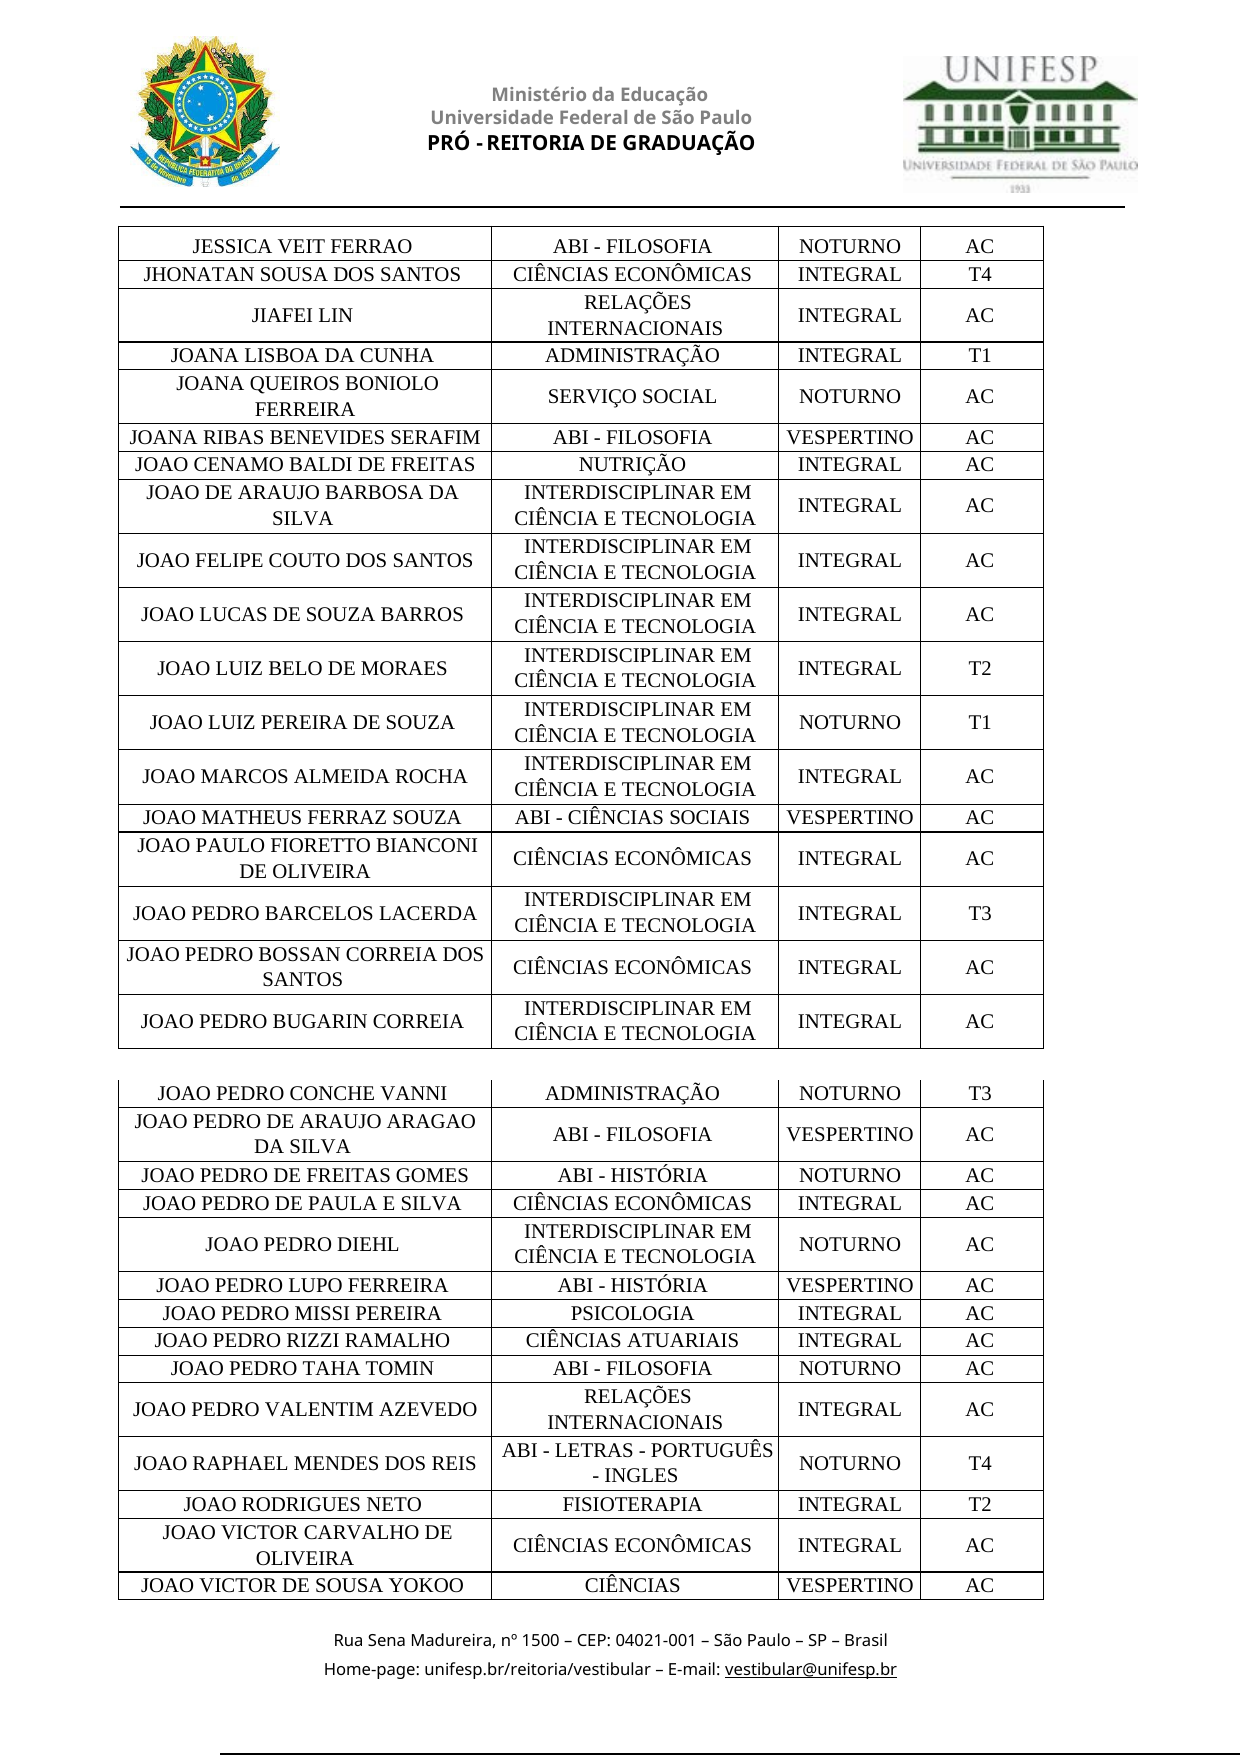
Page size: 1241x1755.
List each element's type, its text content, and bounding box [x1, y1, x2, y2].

table_cell JOAO PEDRO MISSI PEREIRA [119, 1300, 491, 1327]
table_cell VESPERTINO [779, 805, 920, 831]
table_cell AC [921, 1573, 1043, 1599]
table_cell AC [921, 370, 1043, 423]
table_cell INTEGRAL [779, 534, 920, 587]
table_cell AC [921, 452, 1043, 478]
table_cell AC [921, 289, 1043, 341]
table_cell AC [921, 1328, 1043, 1354]
table_cell NOTURNO [779, 1162, 920, 1189]
table_cell JOAO PAULO FIORETTO BIANCONI DE OLIVEIRA [119, 833, 491, 886]
table_cell JOAO FELIPE COUTO DOS SANTOS [119, 534, 491, 587]
table_cell AC [921, 480, 1043, 533]
table_cell JOAO VICTOR DE SOUSA YOKOO [119, 1573, 491, 1599]
table_header ADMINISTRAÇÃO [492, 1080, 778, 1107]
table_cell INTERDISCIPLINAR EM CIÊNCIA E TECNOLOGIA [492, 887, 778, 940]
table_cell JOAO MARCOS ALMEIDA ROCHA [119, 750, 491, 803]
table_cell T4 [921, 1437, 1043, 1490]
table_cell ABI - CIÊNCIAS SOCIAIS [492, 805, 778, 831]
table_cell VESPERTINO [779, 424, 920, 451]
table_cell JOAO PEDRO DE FREITAS GOMES [119, 1162, 491, 1189]
table_cell T4 [921, 261, 1043, 288]
table_cell INTEGRAL [779, 343, 920, 369]
table_cell AC [921, 995, 1043, 1048]
table_cell CIÊNCIAS ECONÔMICAS [492, 833, 778, 886]
table_cell AC [921, 805, 1043, 831]
table_cell INTERDISCIPLINAR EM CIÊNCIA E TECNOLOGIA [492, 696, 778, 749]
table_cell JOAO PEDRO TAHA TOMIN [119, 1356, 491, 1382]
table_cell JOAO PEDRO DE ARAUJO ARAGAO DA SILVA [119, 1108, 491, 1161]
table_cell AC [921, 1300, 1043, 1327]
table_cell INTEGRAL [779, 887, 920, 940]
table_cell JESSICA VEIT FERRAO [119, 227, 491, 260]
table_cell NOTURNO [779, 1218, 920, 1271]
table_cell JOAO PEDRO DIEHL [119, 1218, 491, 1271]
table_cell JOANA LISBOA DA CUNHA [119, 343, 491, 369]
table_cell NOTURNO [779, 227, 920, 260]
table_cell ABI - FILOSOFIA [492, 1108, 778, 1161]
table_cell INTEGRAL [779, 261, 920, 288]
table_cell CIÊNCIAS ECONÔMICAS [492, 941, 778, 994]
table_cell T1 [921, 343, 1043, 369]
table_cell JOAO PEDRO LUPO FERREIRA [119, 1272, 491, 1299]
table_cell RELAÇÕES INTERNACIONAIS [492, 1383, 778, 1436]
table_cell FISIOTERAPIA [492, 1491, 778, 1518]
table_header T3 [921, 1080, 1043, 1107]
table_cell NOTURNO [779, 1437, 920, 1490]
table_header NOTURNO [779, 1080, 920, 1107]
table_cell NOTURNO [779, 1356, 920, 1382]
table_cell CIÊNCIAS ATUARIAIS [492, 1328, 778, 1354]
table_cell JOAO CENAMO BALDI DE FREITAS [119, 452, 491, 478]
table_cell JOAO PEDRO DE PAULA E SILVA [119, 1190, 491, 1217]
table_cell T3 [921, 887, 1043, 940]
table_cell JHONATAN SOUSA DOS SANTOS [119, 261, 491, 288]
table_cell INTERDISCIPLINAR EM CIÊNCIA E TECNOLOGIA [492, 588, 778, 641]
table_cell AC [921, 1356, 1043, 1382]
table_cell JOAO VICTOR CARVALHO DE OLIVEIRA [119, 1519, 491, 1571]
table_cell AC [921, 1108, 1043, 1161]
table_cell AC [921, 534, 1043, 587]
table_cell SERVIÇO SOCIAL [492, 370, 778, 423]
table_cell INTEGRAL [779, 995, 920, 1048]
table_cell CIÊNCIAS ECONÔMICAS [492, 261, 778, 288]
table_cell INTEGRAL [779, 1300, 920, 1327]
table_cell INTERDISCIPLINAR EM CIÊNCIA E TECNOLOGIA [492, 995, 778, 1048]
table_cell AC [921, 424, 1043, 451]
table_cell ABI - LETRAS - PORTUGUÊS - INGLES [492, 1437, 778, 1490]
table_cell INTEGRAL [779, 289, 920, 341]
table_cell ABI - FILOSOFIA [492, 424, 778, 451]
table_cell JOAO PEDRO BUGARIN CORREIA [119, 995, 491, 1048]
table_cell JOAO PEDRO RIZZI RAMALHO [119, 1328, 491, 1354]
table_cell JOAO MATHEUS FERRAZ SOUZA [119, 805, 491, 831]
table_cell CIÊNCIAS ECONÔMICAS [492, 1190, 778, 1217]
table_cell JOAO RAPHAEL MENDES DOS REIS [119, 1437, 491, 1490]
table_cell INTERDISCIPLINAR EM CIÊNCIA E TECNOLOGIA [492, 1218, 778, 1271]
table_cell INTEGRAL [779, 1190, 920, 1217]
table_cell PSICOLOGIA [492, 1300, 778, 1327]
table_cell VESPERTINO [779, 1108, 920, 1161]
table_cell INTEGRAL [779, 833, 920, 886]
table_cell AC [921, 588, 1043, 641]
table_cell CIÊNCIAS ECONÔMICAS [492, 1519, 778, 1571]
table_cell VESPERTINO [779, 1573, 920, 1599]
table_cell NUTRIÇÃO [492, 452, 778, 478]
table_cell INTEGRAL [779, 480, 920, 533]
table_cell AC [921, 750, 1043, 803]
table_cell T1 [921, 696, 1043, 749]
table_cell NOTURNO [779, 370, 920, 423]
table_cell JOAO LUIZ BELO DE MORAES [119, 642, 491, 695]
table_cell ABI - HISTÓRIA [492, 1272, 778, 1299]
table_cell INTERDISCIPLINAR EM CIÊNCIA E TECNOLOGIA [492, 642, 778, 695]
table_header JOAO PEDRO CONCHE VANNI [119, 1080, 491, 1107]
table_cell JOAO RODRIGUES NETO [119, 1491, 491, 1518]
table_cell INTERDISCIPLINAR EM CIÊNCIA E TECNOLOGIA [492, 534, 778, 587]
table_cell JOAO LUCAS DE SOUZA BARROS [119, 588, 491, 641]
table_cell T2 [921, 642, 1043, 695]
table_cell JOAO PEDRO BARCELOS LACERDA [119, 887, 491, 940]
table_cell AC [921, 1519, 1043, 1571]
table_cell ABI - FILOSOFIA [492, 1356, 778, 1382]
table_cell JOANA RIBAS BENEVIDES SERAFIM [119, 424, 491, 451]
table_cell INTEGRAL [779, 588, 920, 641]
table_cell AC [921, 941, 1043, 994]
table_cell AC [921, 1218, 1043, 1271]
table_cell JOAO DE ARAUJO BARBOSA DA SILVA [119, 480, 491, 533]
table_cell INTERDISCIPLINAR EM CIÊNCIA E TECNOLOGIA [492, 750, 778, 803]
table_cell JOAO PEDRO VALENTIM AZEVEDO [119, 1383, 491, 1436]
table_cell AC [921, 1272, 1043, 1299]
table_cell INTEGRAL [779, 642, 920, 695]
table_cell T2 [921, 1491, 1043, 1518]
table_cell VESPERTINO [779, 1272, 920, 1299]
table_cell INTEGRAL [779, 1491, 920, 1518]
table_cell INTERDISCIPLINAR EM CIÊNCIA E TECNOLOGIA [492, 480, 778, 533]
table_cell INTEGRAL [779, 1383, 920, 1436]
table_cell INTEGRAL [779, 1328, 920, 1354]
table_cell JOAO PEDRO BOSSAN CORREIA DOS SANTOS [119, 941, 491, 994]
table_cell CIÊNCIAS [492, 1573, 778, 1599]
table_cell INTEGRAL [779, 941, 920, 994]
table_cell AC [921, 1383, 1043, 1436]
table_cell JIAFEI LIN [119, 289, 491, 341]
table_cell AC [921, 833, 1043, 886]
table_cell RELAÇÕES INTERNACIONAIS [492, 289, 778, 341]
table_cell ABI - HISTÓRIA [492, 1162, 778, 1189]
table_cell JOAO LUIZ PEREIRA DE SOUZA [119, 696, 491, 749]
table_cell ABI - FILOSOFIA [492, 227, 778, 260]
table_cell AC [921, 227, 1043, 260]
table_cell INTEGRAL [779, 750, 920, 803]
table_cell INTEGRAL [779, 1519, 920, 1571]
table_cell JOANA QUEIROS BONIOLO FERREIRA [119, 370, 491, 423]
table_cell NOTURNO [779, 696, 920, 749]
table_cell INTEGRAL [779, 452, 920, 478]
table_cell AC [921, 1162, 1043, 1189]
table_cell AC [921, 1190, 1043, 1217]
table_cell ADMINISTRAÇÃO [492, 343, 778, 369]
